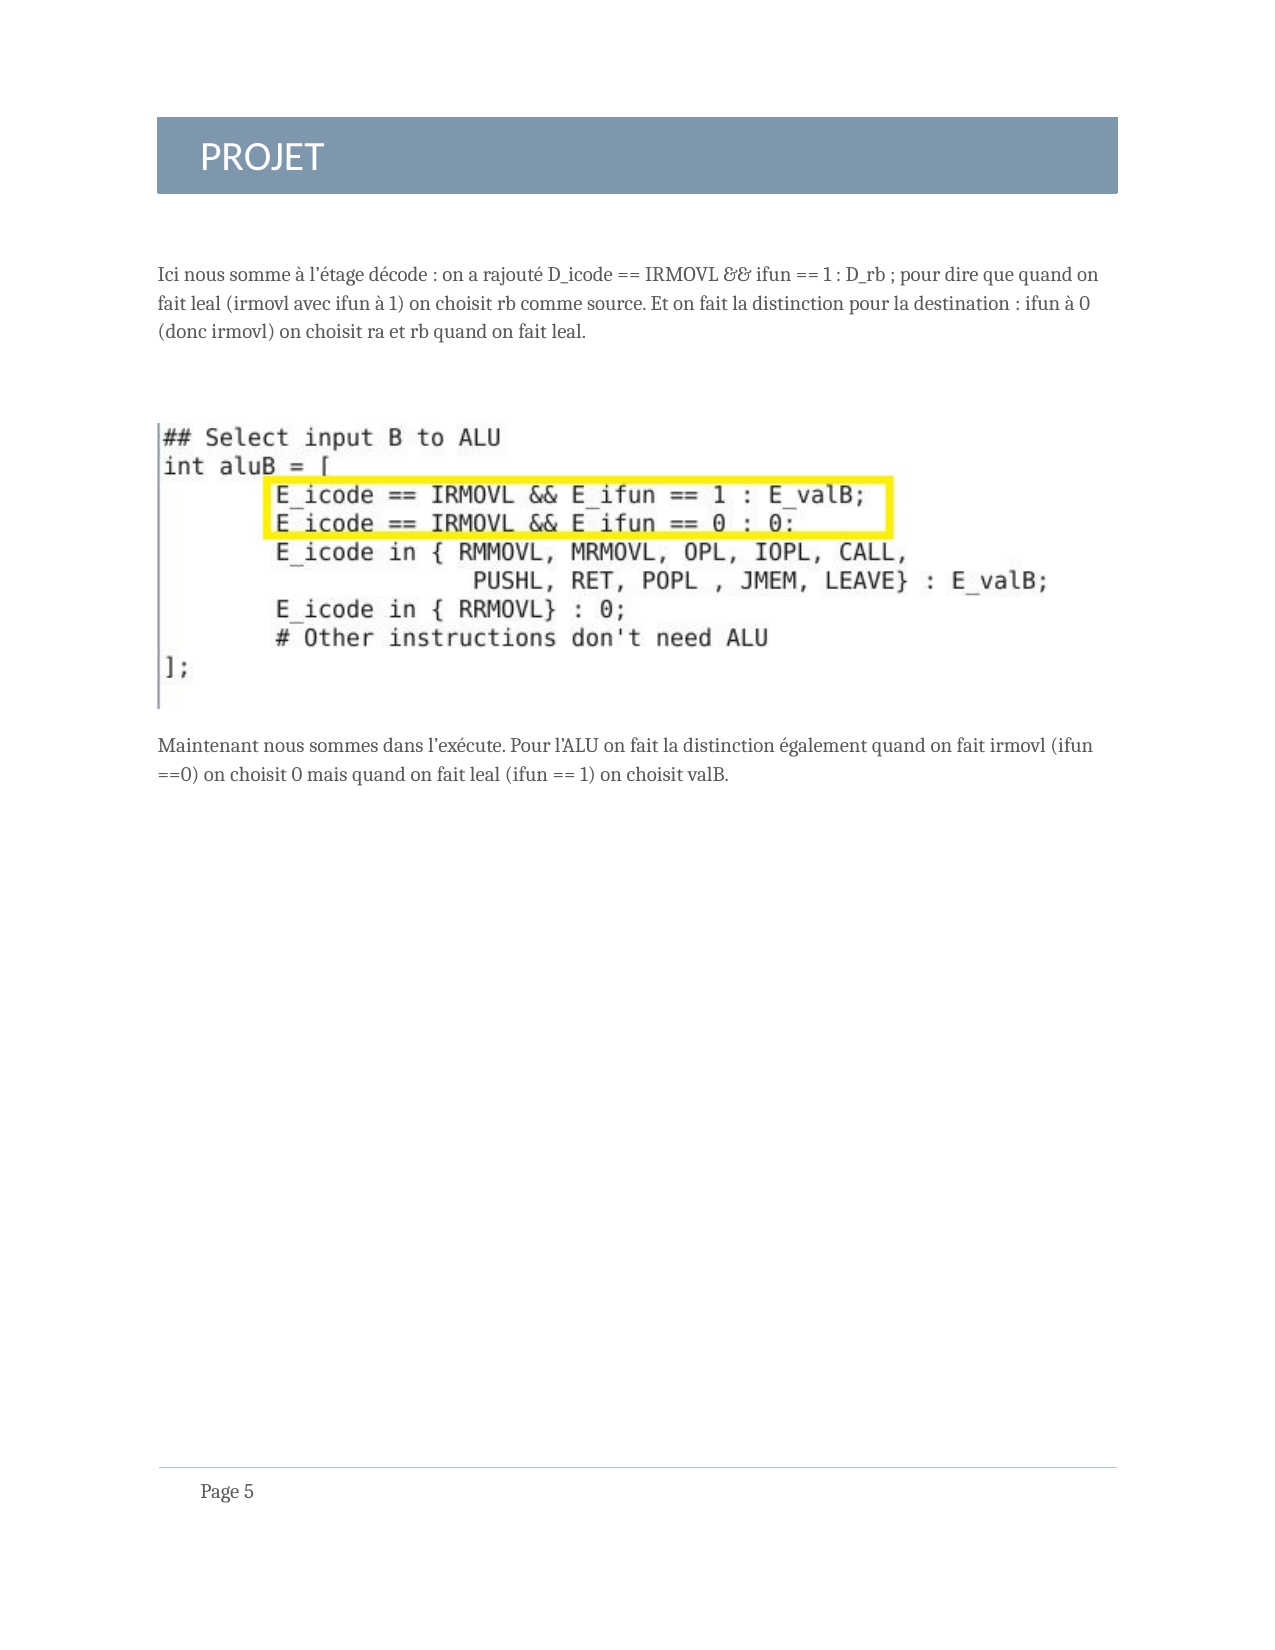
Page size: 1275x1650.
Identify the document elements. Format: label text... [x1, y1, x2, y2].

text Ici nous somme à l’étage décode : on a rajouté D_icode == IRMOVL && ifun == 1 : D_rb ; pour dire que quand on fait leal (irmovl avec ifun à 1) on choisit rb comme source. Et on fait la distinction pour la destination : ifun à 0 (donc irmovl) on choisit ra et rb quand on fait leal. [157, 262, 1117, 344]
text Maintenant nous sommes dans l’exécute. Pour l’ALU on fait la distinction également quand on fait irmovl (ifun ==0) on choisit 0 mais quand on fait leal (ifun == 1) on choisit valB. [157, 734, 1117, 787]
